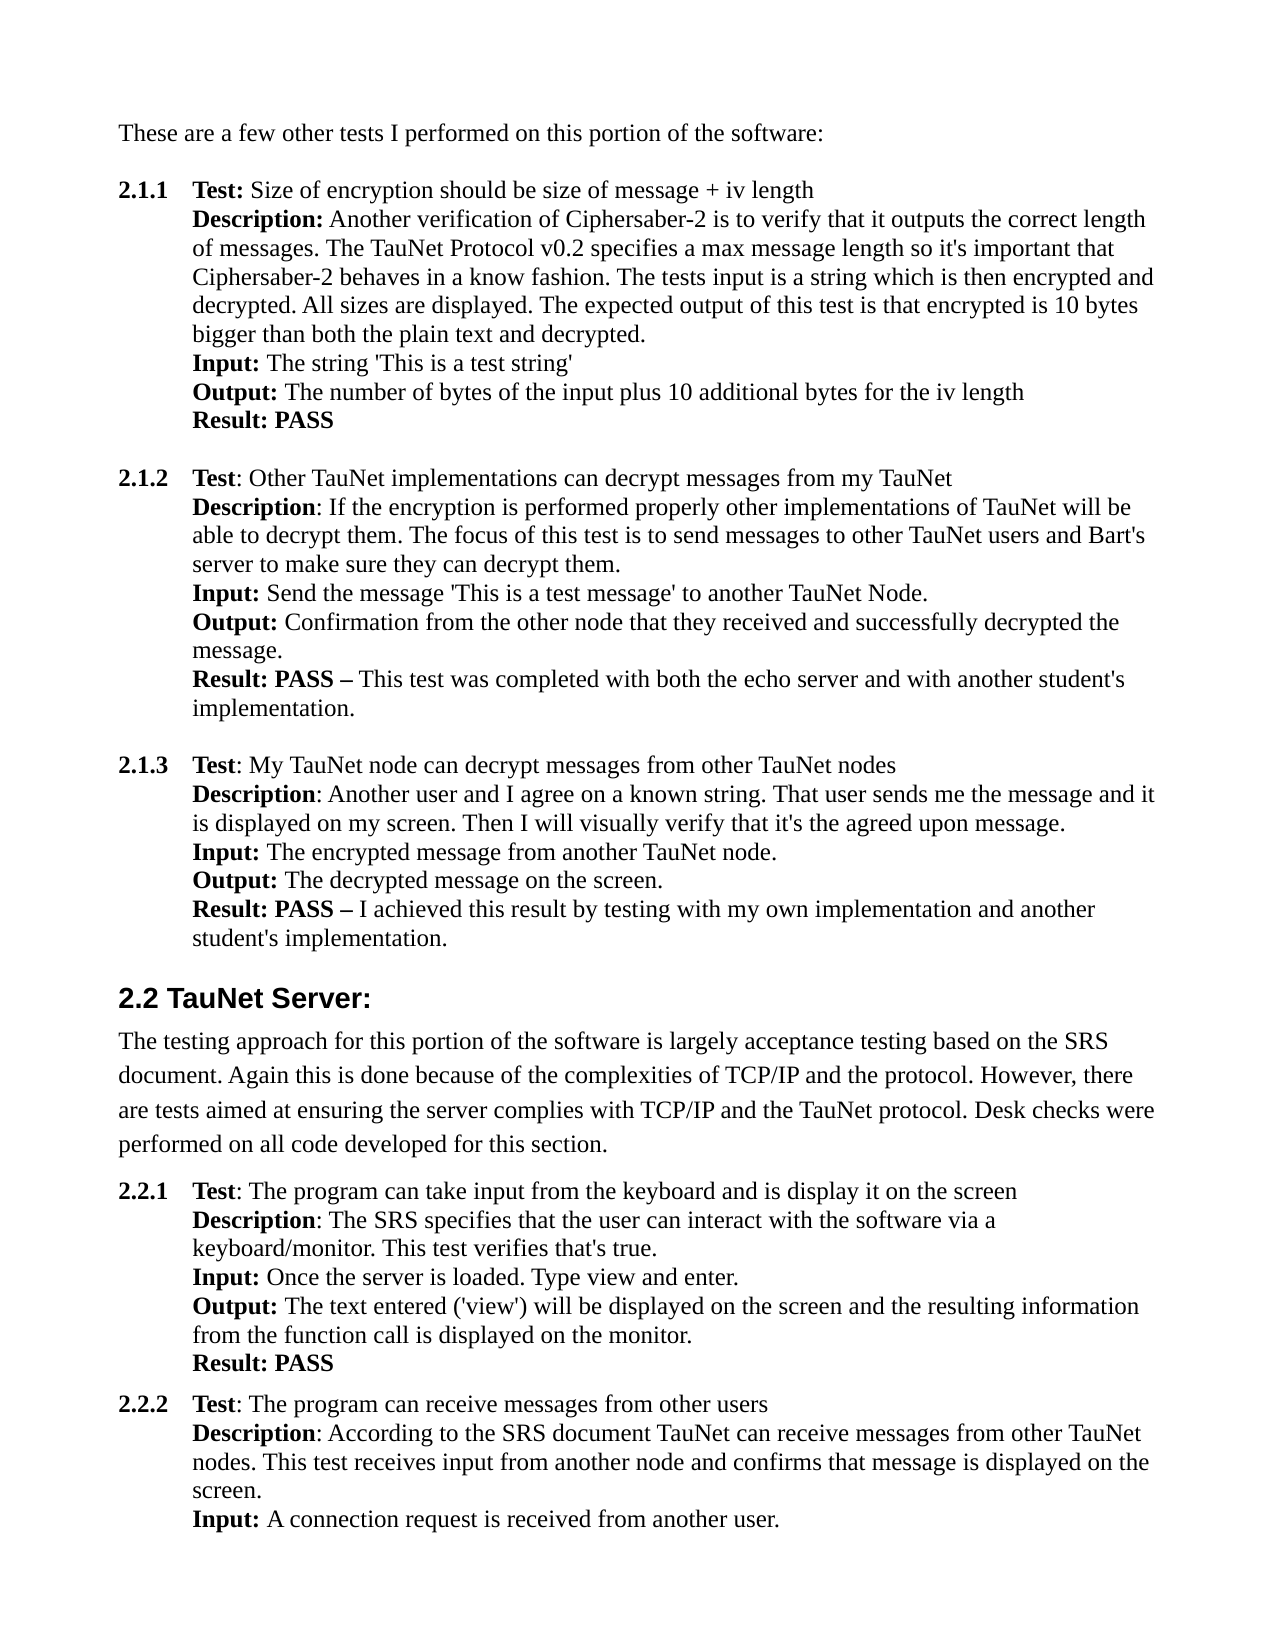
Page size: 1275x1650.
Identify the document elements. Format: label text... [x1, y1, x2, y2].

text Input: A connection request is received from another user. [192, 1504, 1157, 1533]
text Input: Once the server is loaded. Type view and enter. [192, 1262, 1157, 1291]
text These are a few other tests I performed on this portion of the software: [118, 118, 1157, 147]
text Result: PASS [192, 1348, 1157, 1377]
text Output: Confirmation from the other node that they received and successfully decrypted the message. [192, 607, 1157, 664]
text Output: The number of bytes of the input plus 10 additional bytes for the iv length [118, 377, 1157, 406]
text Result: PASS – I achieved this result by testing with my own implementation and another student's implementation. [192, 894, 1157, 952]
text 2.1.2 Test: Other TauNet implementations can decrypt messages from my TauNet [118, 463, 1157, 492]
text Input: The string 'This is a test string' [118, 348, 1157, 377]
text Result: PASS – This test was completed with both the echo server and with another student's implementation. [192, 664, 1157, 722]
text Input: The encrypted message from another TauNet node. [192, 837, 1157, 866]
text 2.1.3 Test: My TauNet node can decrypt messages from other TauNet nodes [118, 751, 1157, 779]
text Description: According to the SRS document TauNet can receive messages from other TauNet nodes. This test receives input from another node and confirms that message is displayed on the screen. [192, 1418, 1157, 1504]
text 2.2.1 Test: The program can take input from the keyboard and is display it on the screen [118, 1176, 1157, 1205]
text 2.2.2 Test: The program can receive messages from other users [118, 1389, 1157, 1418]
text Description: If the encryption is performed properly other implementations of TauNet will be able to decrypt them. The focus of this test is to send messages to other TauNet users and Bart's server to make sure they can decrypt them. [192, 492, 1157, 578]
text Output: The decrypted message on the screen. [192, 866, 1157, 894]
text 2.1.1 Test: Size of encryption should be size of message + iv length [118, 176, 1157, 204]
text The testing approach for this portion of the software is largely acceptance testing based on the SRS document. Again this is done because of the complexities of TCP/IP and the protocol. However, there are tests aimed at ensuring the server complies with TCP/IP and the TauNet protocol. Desk checks were performed on all code developed for this section. [118, 1026, 1157, 1158]
subtitle 2.2 TauNet Server: [118, 981, 1157, 1014]
text Input: Send the message 'This is a test message' to another TauNet Node. [192, 578, 1157, 607]
text Result: PASS [118, 406, 1157, 434]
text Output: The text entered ('view') will be displayed on the screen and the resulting information from the function call is displayed on the monitor. [192, 1291, 1157, 1348]
text Description: Another user and I agree on a known string. That user sends me the message and it is displayed on my screen. Then I will visually verify that it's the agreed upon message. [192, 779, 1157, 837]
text Description: The SRS specifies that the user can interact with the software via a keyboard/monitor. This test verifies that's true. [192, 1205, 1157, 1262]
text Description: Another verification of Ciphersaber-2 is to verify that it outputs the correct length of messages. The TauNet Protocol v0.2 specifies a max message length so it's important that Ciphersaber-2 behaves in a know fashion. The tests input is a string which is then encrypted and decrypted. All sizes are displayed. The expected output of this test is that encrypted is 10 bytes bigger than both the plain text and decrypted. [192, 204, 1157, 348]
